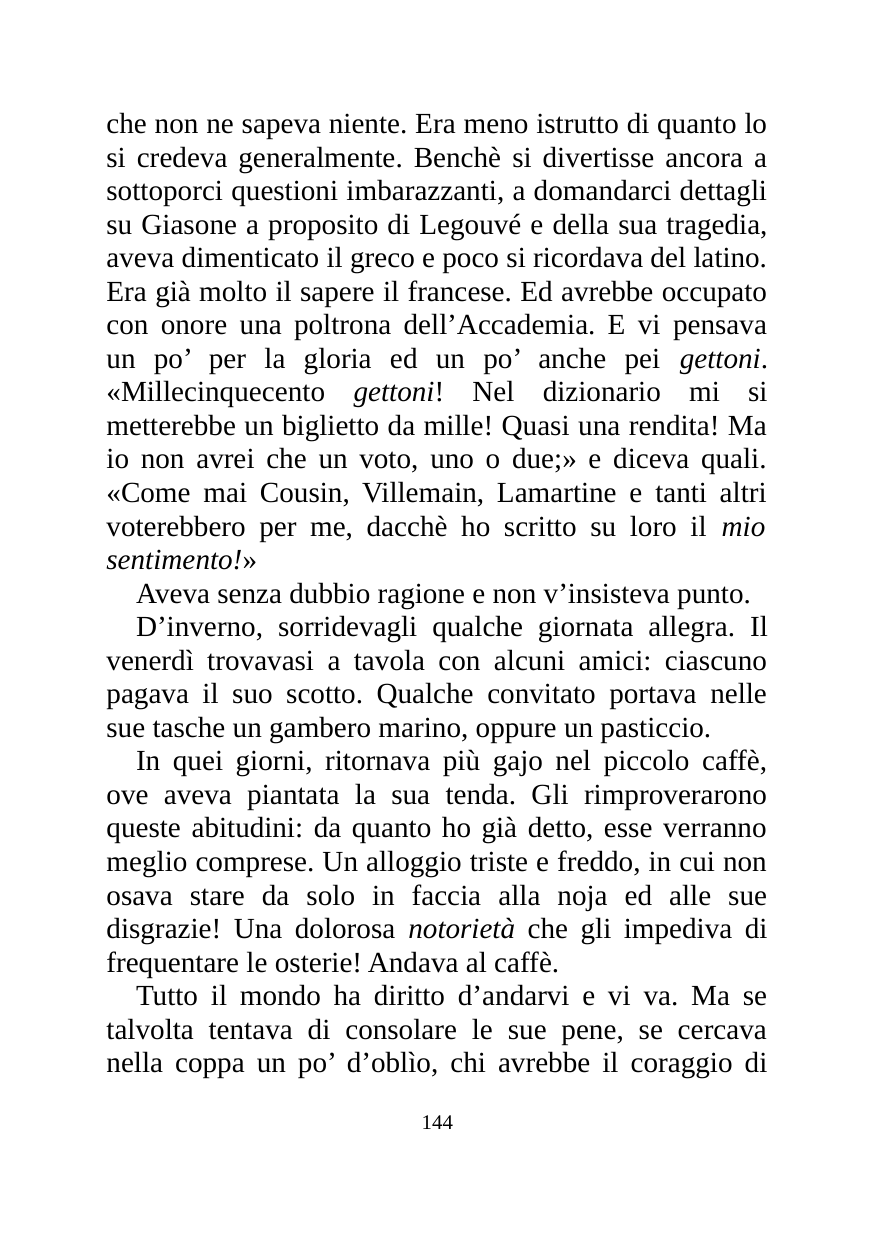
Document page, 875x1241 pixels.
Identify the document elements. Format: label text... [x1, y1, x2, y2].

text In quei giorni, ritornava più gajo nel piccolo caffè, ove aveva piantata la sua tenda. Gli rimproverarono queste abitudini: da quanto ho già detto, esse verranno meglio comprese. Un alloggio triste e freddo, in cui non osava stare da solo in faccia alla noja ed alle sue disgrazie! Una dolorosa notorietà che gli impediva di frequentare le osterie! Andava al caffè. [106, 743, 768, 978]
text D’inverno, sorridevagli qualche giornata allegra. Il venerdì trovavasi a tavola con alcuni amici: ciascuno pagava il suo scotto. Qualche convitato portava nelle sue tasche un gambero marino, oppure un pasticcio. [106, 609, 768, 743]
text Aveva senza dubbio ragione e non v’insisteva punto. [106, 576, 768, 609]
text che non ne sapeva niente. Era meno istrutto di quanto lo si credeva generalmente. Benchè si divertisse ancora a sottoporci questioni imbarazzanti, a domandarci dettagli su Giasone a proposito di Legouvé e della sua tragedia, aveva dimenticato il greco e poco si ricordava del latino. Era già molto il sapere il francese. Ed avrebbe occupato con onore una poltrona dell’Accademia. E vi pensava un po’ per la gloria ed un po’ anche pei gettoni. «Millecinquecento gettoni! Nel dizionario mi si metterebbe un biglietto da mille! Quasi una rendita! Ma io non avrei che un voto, uno o due;» e diceva quali. «Come mai Cousin, Villemain, Lamartine e tanti altri voterebbero per me, dacchè ho scritto su loro il mio sentimento!» [106, 106, 768, 576]
text Tutto il mondo ha diritto d’andarvi e vi va. Ma se talvolta tentava di consolare le sue pene, se cercava nella coppa un po’ d’oblìo, chi avrebbe il coraggio di [106, 978, 768, 1079]
